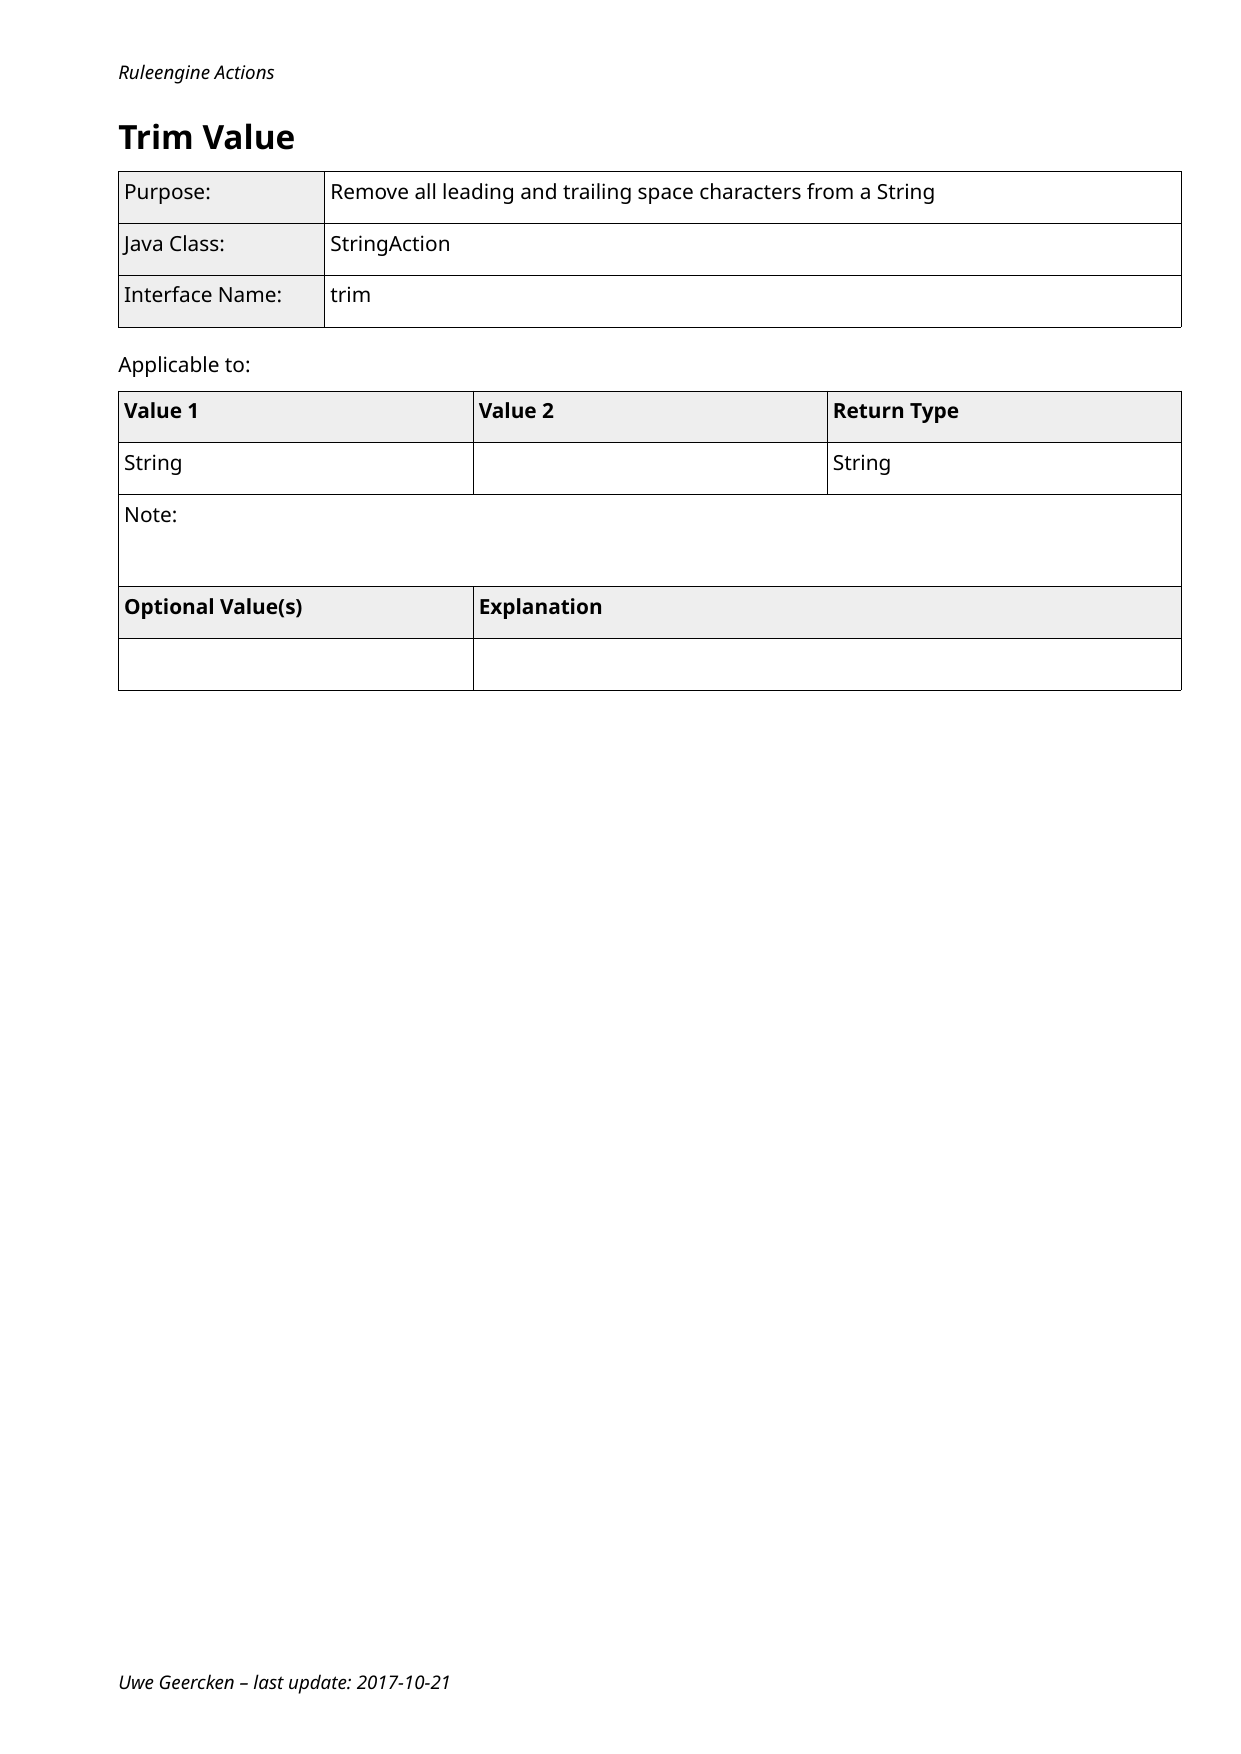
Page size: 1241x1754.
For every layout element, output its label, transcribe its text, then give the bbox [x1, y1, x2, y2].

table_cell String [828, 443, 1181, 494]
text Applicable to: [118, 350, 1181, 379]
table_cell trim [325, 276, 1181, 327]
table_header Value 2 [474, 392, 827, 442]
table_cell [119, 639, 473, 689]
table_cell Optional Value(s) [119, 587, 473, 638]
table_cell Interface Name: [119, 276, 324, 327]
table_cell String [119, 443, 473, 494]
table_header Remove all leading and trailing space characters from a String [325, 172, 1181, 223]
table_cell StringAction [325, 224, 1181, 275]
table_cell Explanation [474, 587, 1181, 638]
table_cell [474, 443, 827, 494]
table_header Return Type [828, 392, 1181, 442]
text Trim Value [118, 114, 1181, 159]
table_cell [474, 639, 1181, 689]
table_header Purpose: [119, 172, 324, 223]
table_cell Note: [119, 495, 1181, 586]
table_cell Java Class: [119, 224, 324, 275]
table_header Value 1 [119, 392, 473, 442]
